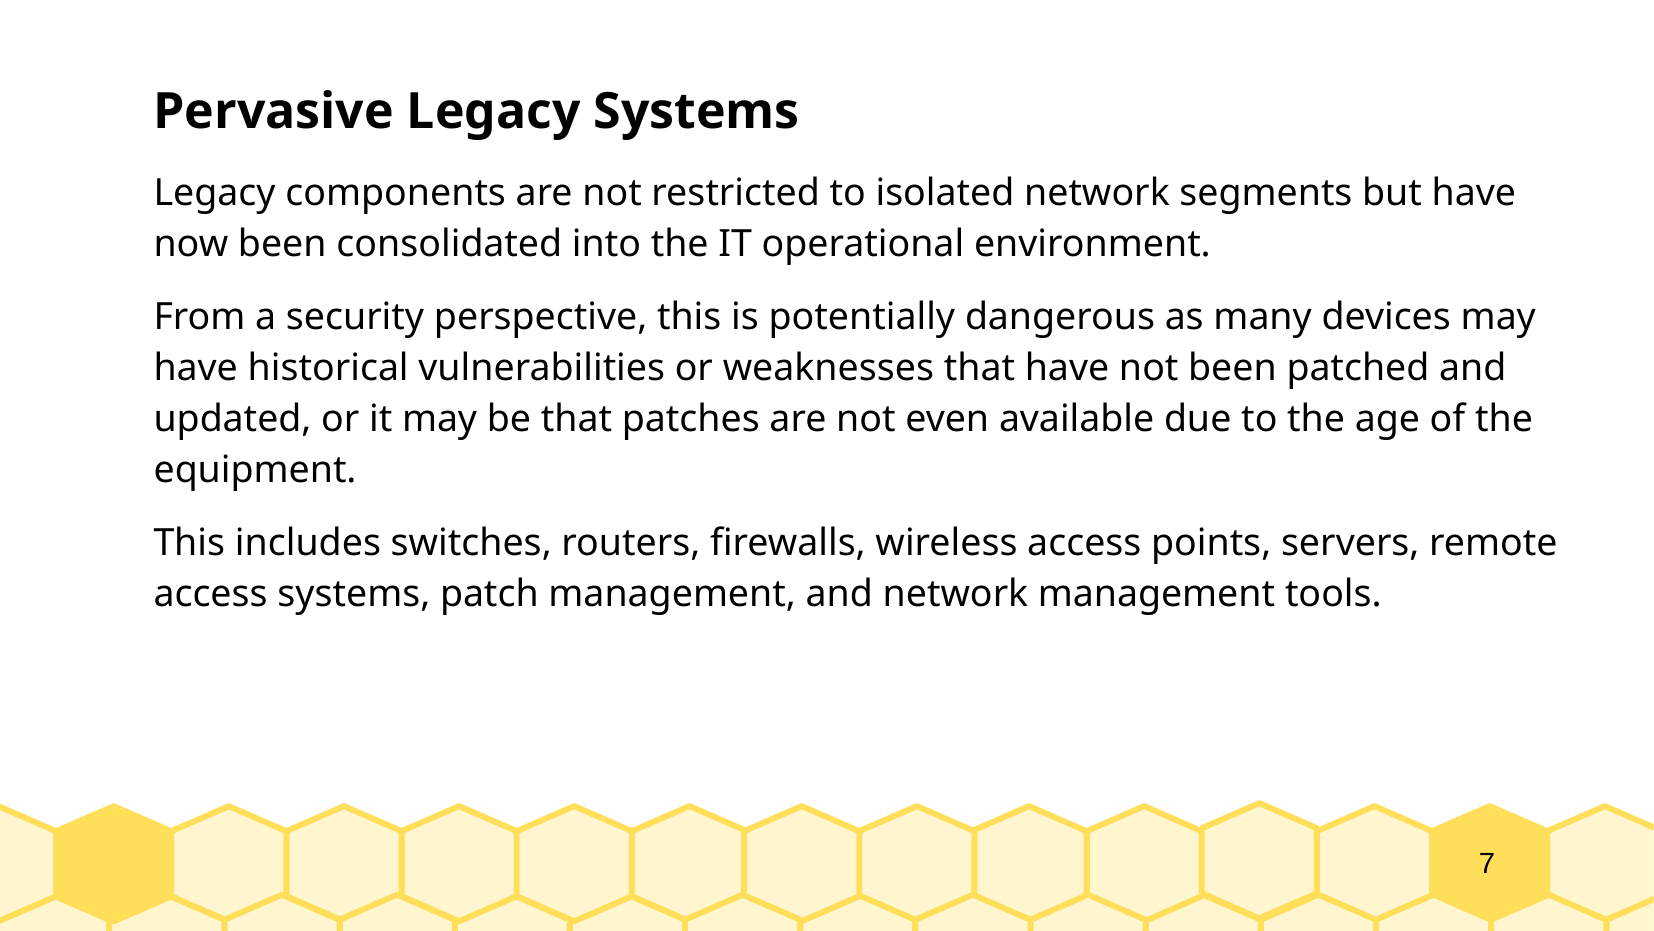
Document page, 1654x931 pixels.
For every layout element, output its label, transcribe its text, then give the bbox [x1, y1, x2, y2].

list Pervasive Legacy Systems Legacy components are not restricted to isolated network segments but have now been consolidated into the IT operational environment. From a security perspective, this is potentially dangerous as many devices may have historical vulnerabilities or weaknesses that have not been patched and updated, or it may be that patches are not even available due to the age of the equipment. This includes switches, routers, firewalls, wireless access points, servers, remote access systems, patch management, and network management tools. [82, 75, 1571, 788]
